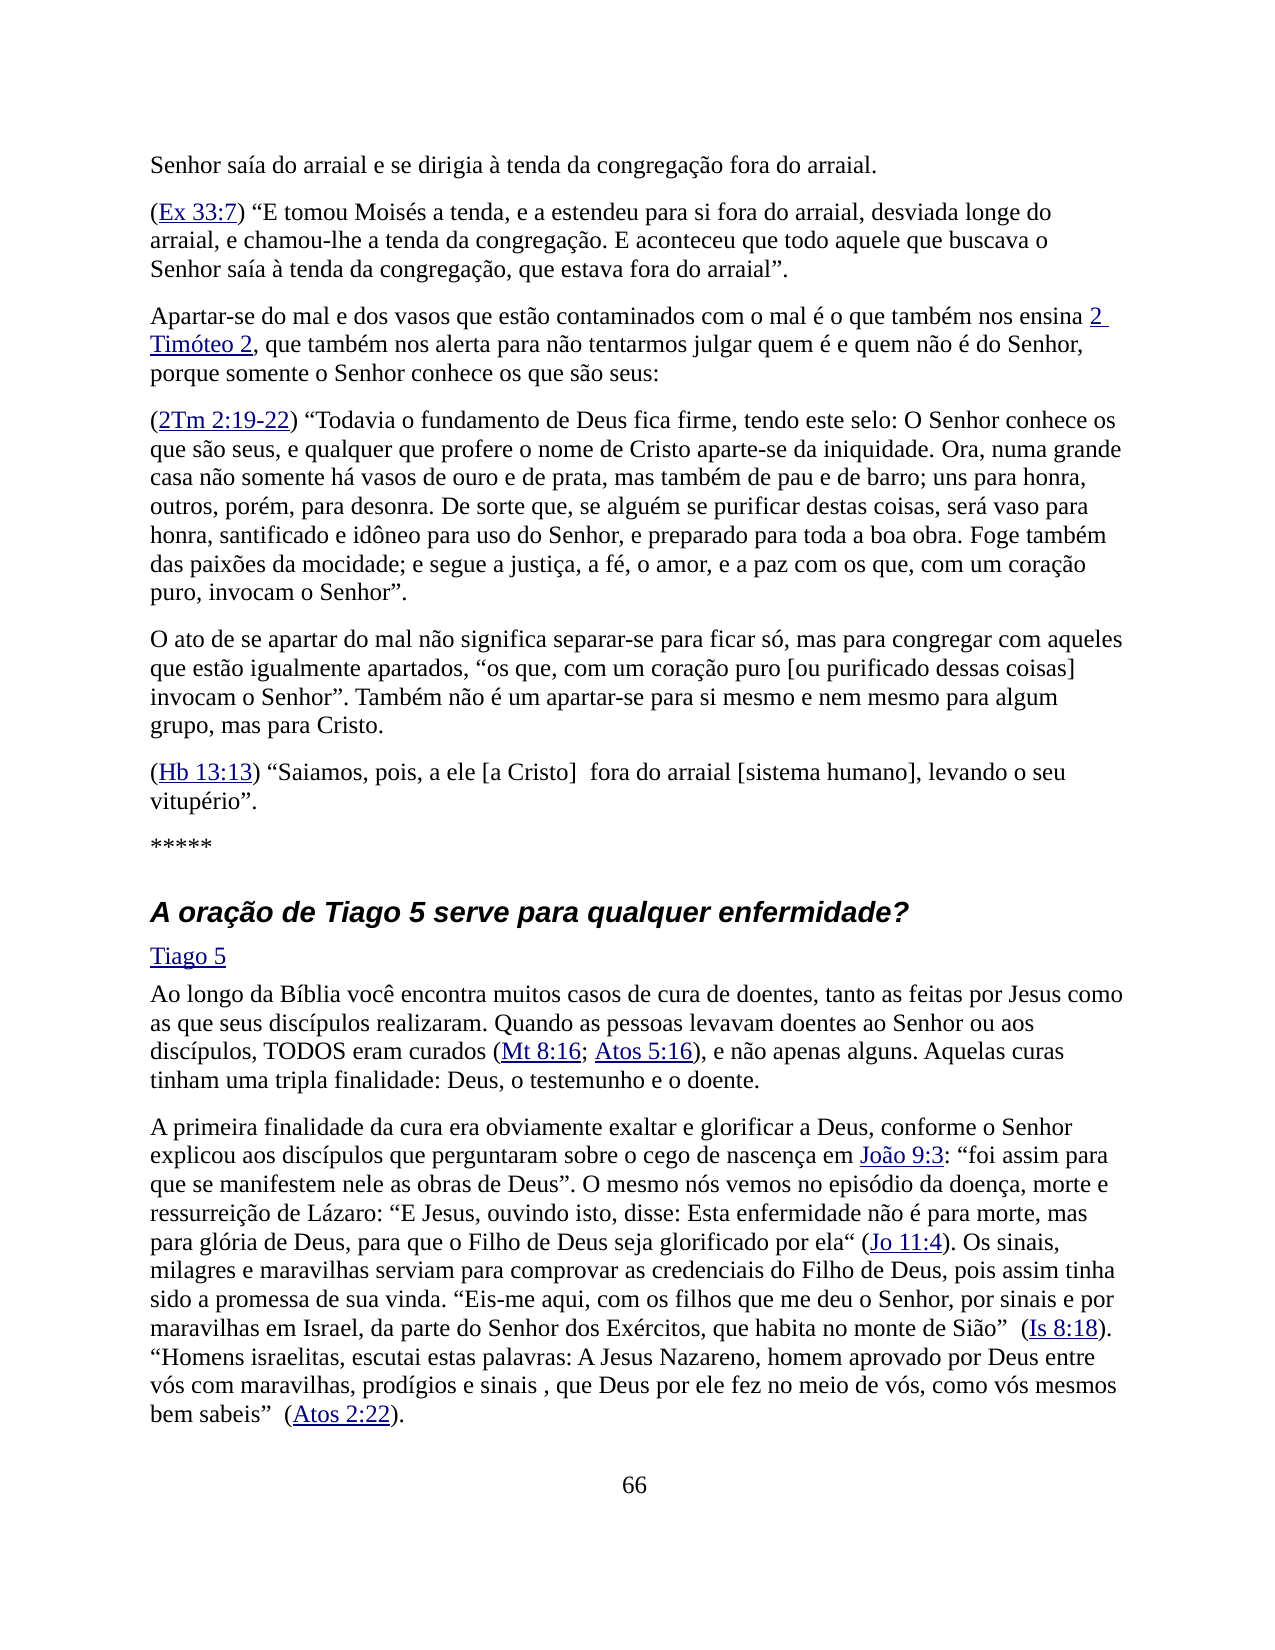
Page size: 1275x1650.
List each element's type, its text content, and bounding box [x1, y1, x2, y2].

subtitle A oração de Tiago 5 serve para qualquer enfermidade? [150, 895, 1125, 929]
text Apartar-se do mal e dos vasos que estão contaminados com o mal é o que também nos ensina 2 Timóteo 2, que também nos alerta para não tentarmos julgar quem é e quem não é do Senhor, porque somente o Senhor conhece os que são seus: [150, 301, 1125, 387]
text ***** [150, 832, 1125, 861]
text O ato de se apartar do mal não significa separar-se para ficar só, mas para congregar com aqueles que estão igualmente apartados, “os que, com um coração puro [ou purificado dessas coisas] invocam o Senhor”. Também não é um apartar-se para si mesmo e nem mesmo para algum grupo, mas para Cristo. [150, 624, 1125, 739]
text Tiago 5 [150, 941, 1125, 970]
text Ao longo da Bíblia você encontra muitos casos de cura de doentes, tanto as feitas por Jesus como as que seus discípulos realizaram. Quando as pessoas levavam doentes ao Senhor ou aos discípulos, TODOS eram curados (Mt 8:16; Atos 5:16), e não apenas alguns. Aquelas curas tinham uma tripla finalidade: Deus, o testemunho e o doente. [150, 979, 1125, 1094]
text A primeira finalidade da cura era obviamente exaltar e glorificar a Deus, conforme o Senhor explicou aos discípulos que perguntaram sobre o cego de nascença em João 9:3: “foi assim para que se manifestem nele as obras de Deus”. O mesmo nós vemos no episódio da doença, morte e ressurreição de Lázaro: “E Jesus, ouvindo isto, disse: Esta enfermidade não é para morte, mas para glória de Deus, para que o Filho de Deus seja glorificado por ela“ (Jo 11:4). Os sinais, milagres e maravilhas serviam para comprovar as credenciais do Filho de Deus, pois assim tinha sido a promessa de sua vinda. “Eis-me aqui, com os filhos que me deu o Senhor, por sinais e por maravilhas em Israel, da parte do Senhor dos Exércitos, que habita no monte de Sião” (Is 8:18). “Homens israelitas, escutai estas palavras: A Jesus Nazareno, homem aprovado por Deus entre vós com maravilhas, prodígios e sinais , que Deus por ele fez no meio de vós, como vós mesmos bem sabeis” (Atos 2:22). [150, 1112, 1125, 1428]
text (Hb 13:13) “Saiamos, pois, a ele [a Cristo] fora do arraial [sistema humano], levando o seu vitupério”. [150, 757, 1125, 814]
text Senhor saía do arraial e se dirigia à tenda da congregação fora do arraial. [150, 150, 1125, 179]
text (Ex 33:7) “E tomou Moisés a tenda, e a estendeu para si fora do arraial, desviada longe do arraial, e chamou-lhe a tenda da congregação. E aconteceu que todo aquele que buscava o Senhor saía à tenda da congregação, que estava fora do arraial”. [150, 197, 1125, 283]
text (2Tm 2:19-22) “Todavia o fundamento de Deus fica firme, tendo este selo: O Senhor conhece os que são seus, e qualquer que profere o nome de Cristo aparte-se da iniquidade. Ora, numa grande casa não somente há vasos de ouro e de prata, mas também de pau e de barro; uns para honra, outros, porém, para desonra. De sorte que, se alguém se purificar destas coisas, será vaso para honra, santificado e idôneo para uso do Senhor, e preparado para toda a boa obra. Foge também das paixões da mocidade; e segue a justiça, a fé, o amor, e a paz com os que, com um coração puro, invocam o Senhor”. [150, 405, 1125, 606]
